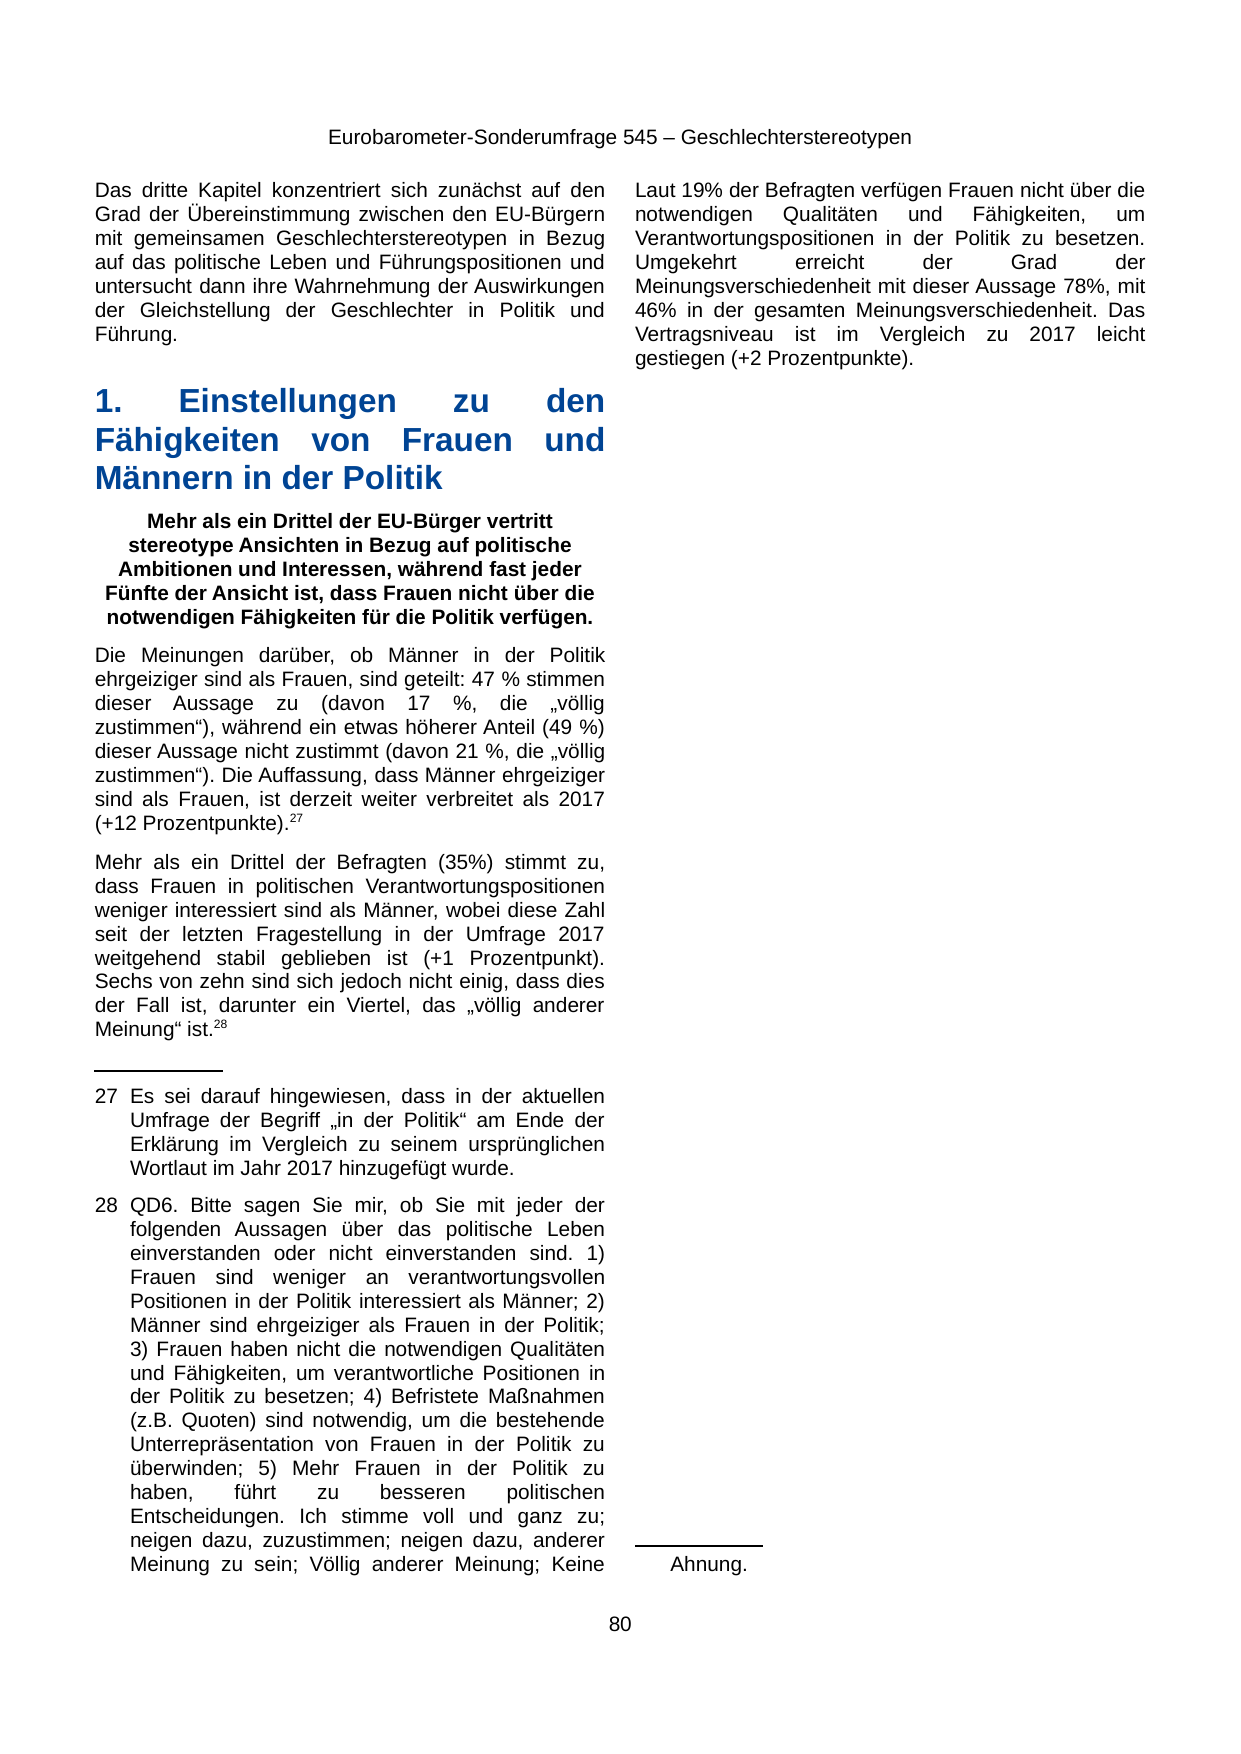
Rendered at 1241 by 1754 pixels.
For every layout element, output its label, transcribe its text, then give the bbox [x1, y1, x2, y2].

subtitle 1. Einstellungen zu den Fähigkeiten von Frauen und Männern in der Politik [94, 381, 605, 496]
text Ahnung. [635, 1552, 1146, 1576]
text Laut 19% der Befragten verfügen Frauen nicht über die notwendigen Qualitäten und Fähigkeiten, um Verantwortungspositionen in der Politik zu besetzen. Umgekehrt erreicht der Grad der Meinungsverschiedenheit mit dieser Aussage 78%, mit 46% in der gesamten Meinungsverschiedenheit. Das Vertragsniveau ist im Vergleich zu 2017 leicht gestiegen (+2 Prozentpunkte). [635, 178, 1146, 370]
text Mehr als ein Drittel der EU-Bürger vertritt stereotype Ansichten in Bezug auf politische Ambitionen und Interessen, während fast jeder Fünfte der Ansicht ist, dass Frauen nicht über die notwendigen Fähigkeiten für die Politik verfügen. [94, 509, 605, 629]
text Mehr als ein Drittel der Befragten (35%) stimmt zu, dass Frauen in politischen Verantwortungspositionen weniger interessiert sind als Männer, wobei diese Zahl seit der letzten Fragestellung in der Umfrage 2017 weitgehend stabil geblieben ist (+1 Prozentpunkt). Sechs von zehn sind sich jedoch nicht einig, dass dies der Fall ist, darunter ein Viertel, das „völlig anderer Meinung“ ist. [94, 849, 605, 1041]
text QD6. Bitte sagen Sie mir, ob Sie mit jeder der folgenden Aussagen über das politische Leben einverstanden oder nicht einverstanden sind. 1) Frauen sind weniger an verantwortungsvollen Positionen in der Politik interessiert als Männer; 2) Männer sind ehrgeiziger als Frauen in der Politik; 3) Frauen haben nicht die notwendigen Qualitäten und Fähigkeiten, um verantwortliche Positionen in der Politik zu besetzen; 4) Befristete Maßnahmen (z.B. Quoten) sind notwendig, um die bestehende Unterrepräsentation von Frauen in der Politik zu überwinden; 5) Mehr Frauen in der Politik zu haben, führt zu besseren politischen Entscheidungen. Ich stimme voll und ganz zu; neigen dazu, zuzustimmen; neigen dazu, anderer Meinung zu sein; Völlig anderer Meinung; Keine [94, 1193, 605, 1576]
text Es sei darauf hingewiesen, dass in der aktuellen Umfrage der Begriff „in der Politik“ am Ende der Erklärung im Vergleich zu seinem ursprünglichen Wortlaut im Jahr 2017 hinzugefügt wurde. [94, 1084, 605, 1180]
text Die Meinungen darüber, ob Männer in der Politik ehrgeiziger sind als Frauen, sind geteilt: 47 % stimmen dieser Aussage zu (davon 17 %, die „völlig zustimmen“), während ein etwas höherer Anteil (49 %) dieser Aussage nicht zustimmt (davon 21 %, die „völlig zustimmen“). Die Auffassung, dass Männer ehrgeiziger sind als Frauen, ist derzeit weiter verbreitet als 2017 (+12 Prozentpunkte). [94, 643, 605, 835]
text Das dritte Kapitel konzentriert sich zunächst auf den Grad der Übereinstimmung zwischen den EU-Bürgern mit gemeinsamen Geschlechterstereotypen in Bezug auf das politische Leben und Führungspositionen und untersucht dann ihre Wahrnehmung der Auswirkungen der Gleichstellung der Geschlechter in Politik und Führung. [94, 178, 605, 346]
